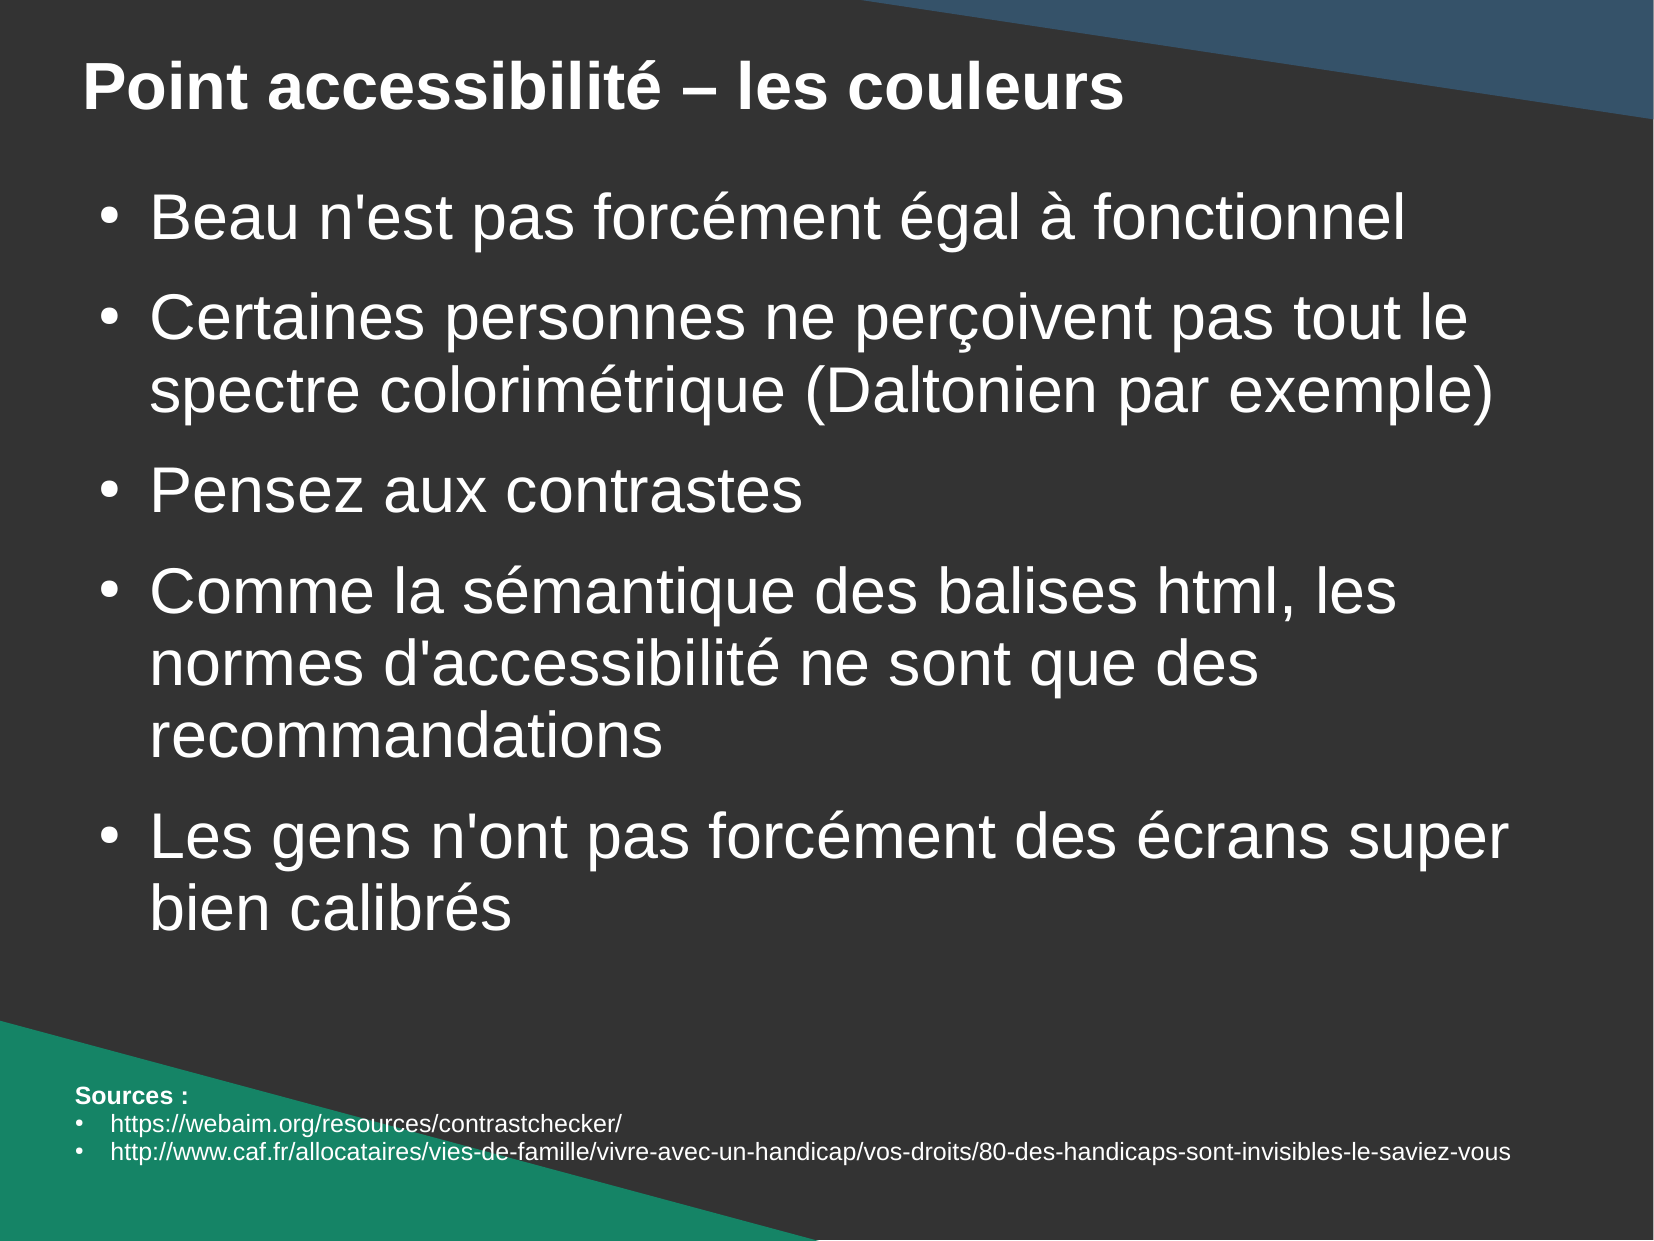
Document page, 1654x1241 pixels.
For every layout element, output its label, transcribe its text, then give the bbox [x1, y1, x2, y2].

text_box [860, 0, 1654, 120]
title Point accessibilité – les couleurs [82, 49, 1571, 162]
list Beau n'est pas forcément égal à fonctionnel Certaines personnes ne perçoivent pas tout le spectre colorimétrique (Daltonien par exemple) Pensez aux contrastes Comme la sémantique des balises html, les normes d'accessibilité ne sont que des recommandations Les gens n'ont pas forcément des écrans super bien calibrés [80, 180, 1605, 945]
text_box [0, 1020, 199, 1241]
text_box Sources : https://webaim.org/resources/contrastchecker/ http://www.caf.fr/allocataires/vies-de-famille/vivre-avec-un-handicap/vos-droits/80-des-handicaps-sont-invisibles-le-saviez-vous [60, 1074, 1546, 1241]
